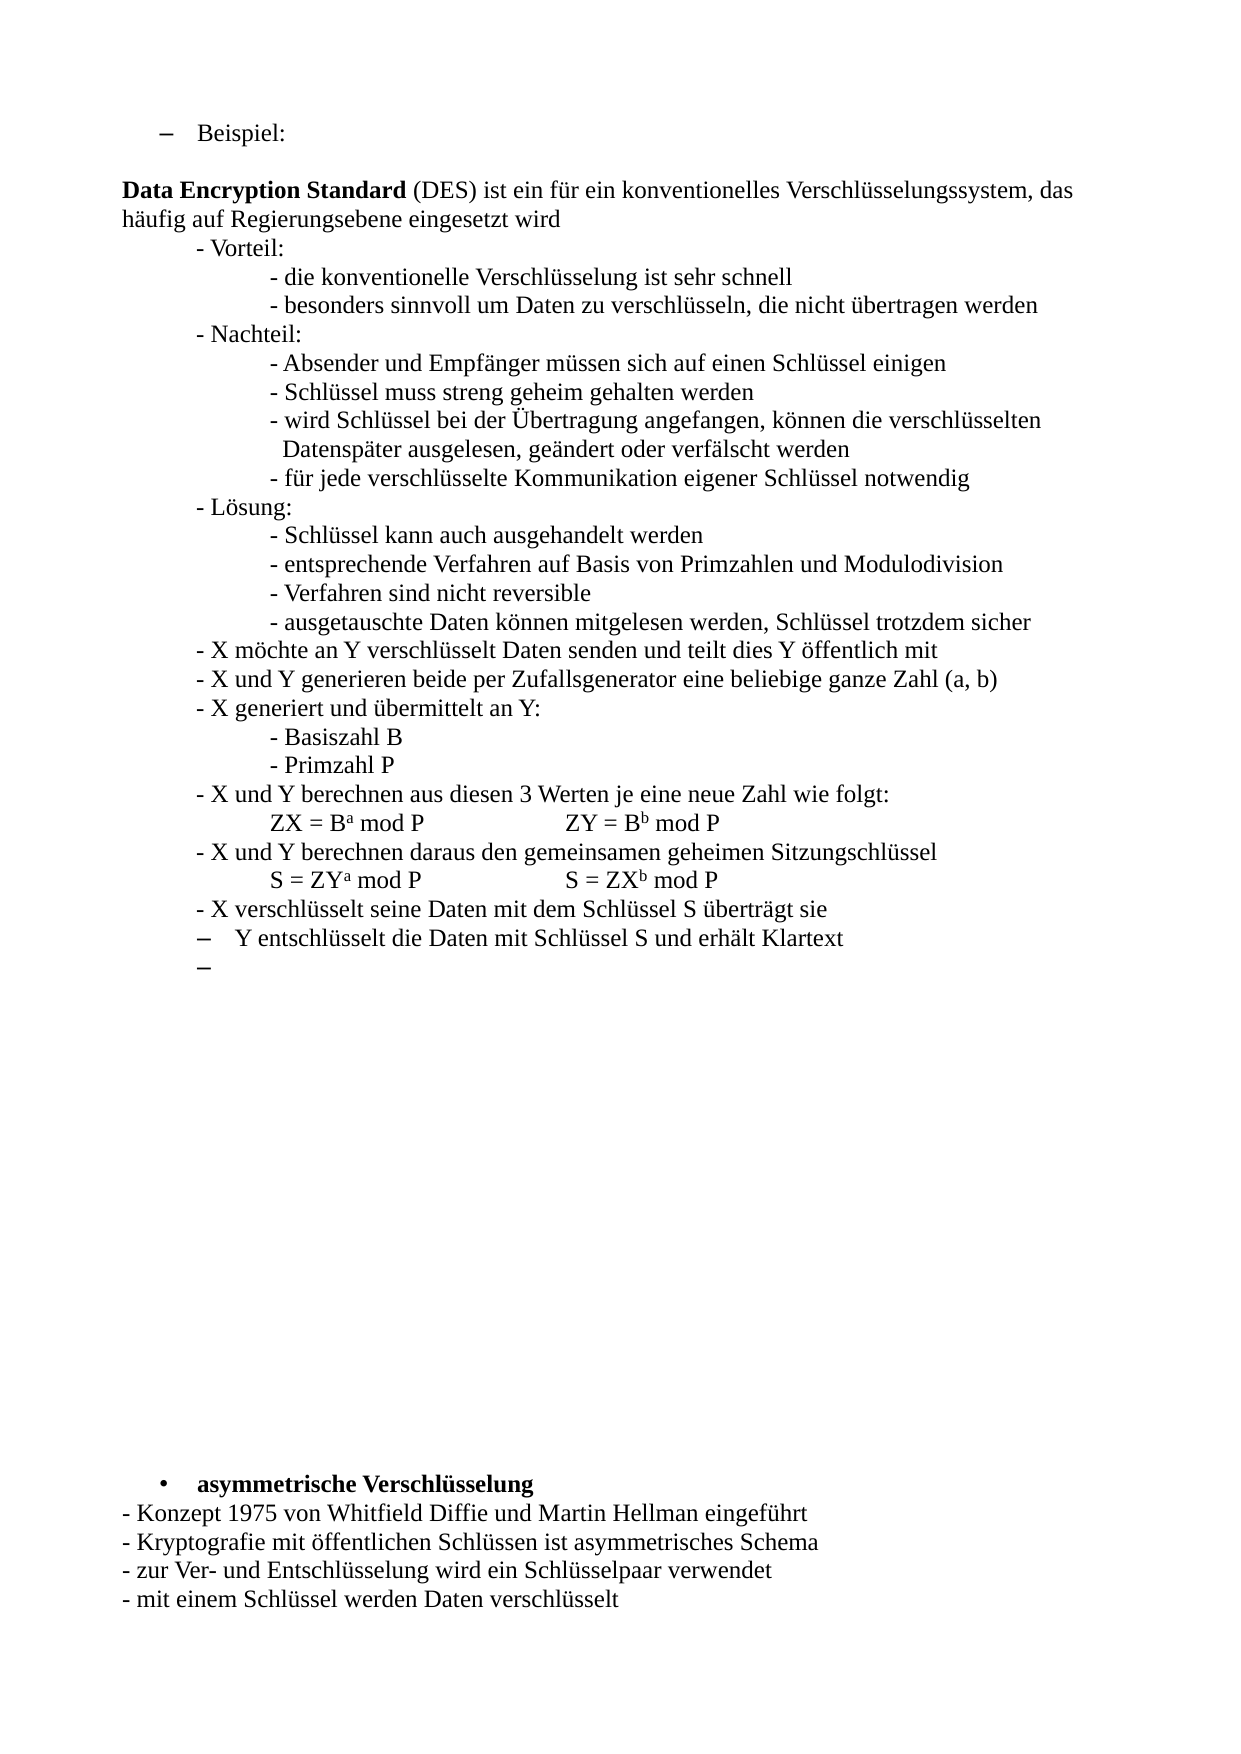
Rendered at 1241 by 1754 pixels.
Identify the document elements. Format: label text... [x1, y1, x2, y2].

text - Primzahl P [122, 751, 1123, 779]
list Y entschlüsselt die Daten mit Schlüssel S und erhält Klartext [197, 923, 1123, 952]
text - Absender und Empfänger müssen sich auf einen Schlüssel einigen [122, 348, 1123, 377]
text - Vorteil: [122, 233, 1123, 262]
text - besonders sinnvoll um Daten zu verschlüsseln, die nicht übertragen werden [122, 291, 1123, 319]
text - Lösung: [122, 492, 1123, 521]
text Datenspäter ausgelesen, geändert oder verfälscht werden [122, 434, 1123, 463]
text S = ZYa mod P S = ZXb mod P [122, 866, 1123, 894]
text - X und Y generieren beide per Zufallsgenerator eine beliebige ganze Zahl (a, b) [122, 664, 1123, 693]
text - wird Schlüssel bei der Übertragung angefangen, können die verschlüsselten [122, 406, 1123, 434]
list Beispiel: [159, 118, 1123, 147]
text - X möchte an Y verschlüsselt Daten senden und teilt dies Y öffentlich mit [122, 636, 1123, 664]
text - Schlüssel muss streng geheim gehalten werden [122, 377, 1123, 406]
text - mit einem Schlüssel werden Daten verschlüsselt [122, 1584, 1123, 1613]
text Data Encryption Standard (DES) ist ein für ein konventionelles Verschlüsselungssystem, das häufig auf Regierungsebene eingesetzt wird [122, 176, 1123, 233]
text - X verschlüsselt seine Daten mit dem Schlüssel S überträgt sie [122, 894, 1123, 923]
text - Kryptografie mit öffentlichen Schlüssen ist asymmetrisches Schema [122, 1527, 1123, 1556]
text - X generiert und übermittelt an Y: [122, 693, 1123, 722]
text - Konzept 1975 von Whitfield Diffie und Martin Hellman eingeführt [122, 1498, 1123, 1527]
text - entsprechende Verfahren auf Basis von Primzahlen und Modulodivision [122, 549, 1123, 578]
text - zur Ver- und Entschlüsselung wird ein Schlüsselpaar verwendet [122, 1556, 1123, 1584]
text - Schlüssel kann auch ausgehandelt werden [122, 521, 1123, 549]
text - ausgetauschte Daten können mitgelesen werden, Schlüssel trotzdem sicher [122, 607, 1123, 636]
text - für jede verschlüsselte Kommunikation eigener Schlüssel notwendig [122, 463, 1123, 492]
list asymmetrische Verschlüsselung [159, 1469, 1123, 1498]
text - X und Y berechnen daraus den gemeinsamen geheimen Sitzungschlüssel [122, 837, 1123, 866]
text - Basiszahl B [122, 722, 1123, 751]
text - Nachteil: [122, 319, 1123, 348]
text ZX = Ba mod P ZY = Bb mod P [122, 808, 1123, 837]
text - X und Y berechnen aus diesen 3 Werten je eine neue Zahl wie folgt: [122, 779, 1123, 808]
text - die konventionelle Verschlüsselung ist sehr schnell [122, 262, 1123, 291]
text - Verfahren sind nicht reversible [122, 578, 1123, 607]
